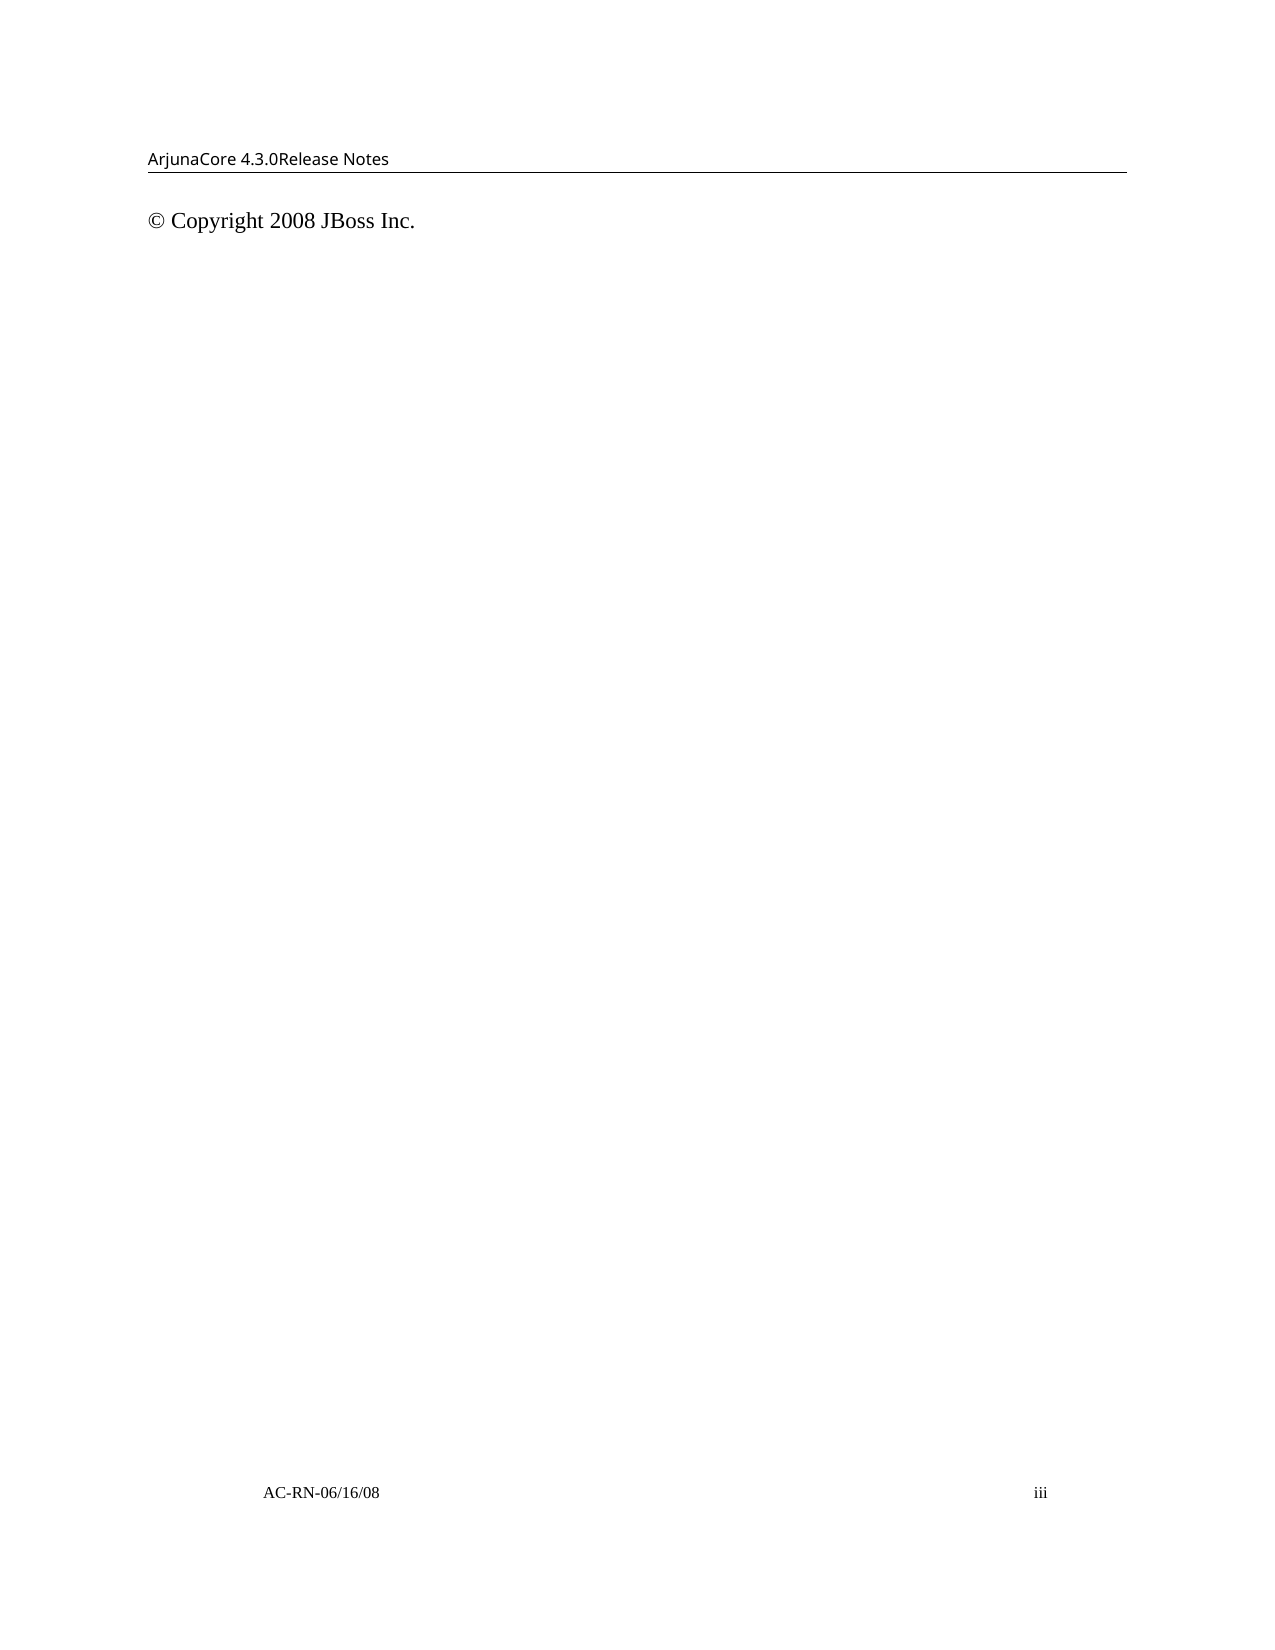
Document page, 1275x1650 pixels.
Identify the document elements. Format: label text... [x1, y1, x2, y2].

text © Copyright 2008 JBoss Inc. [148, 207, 1127, 233]
